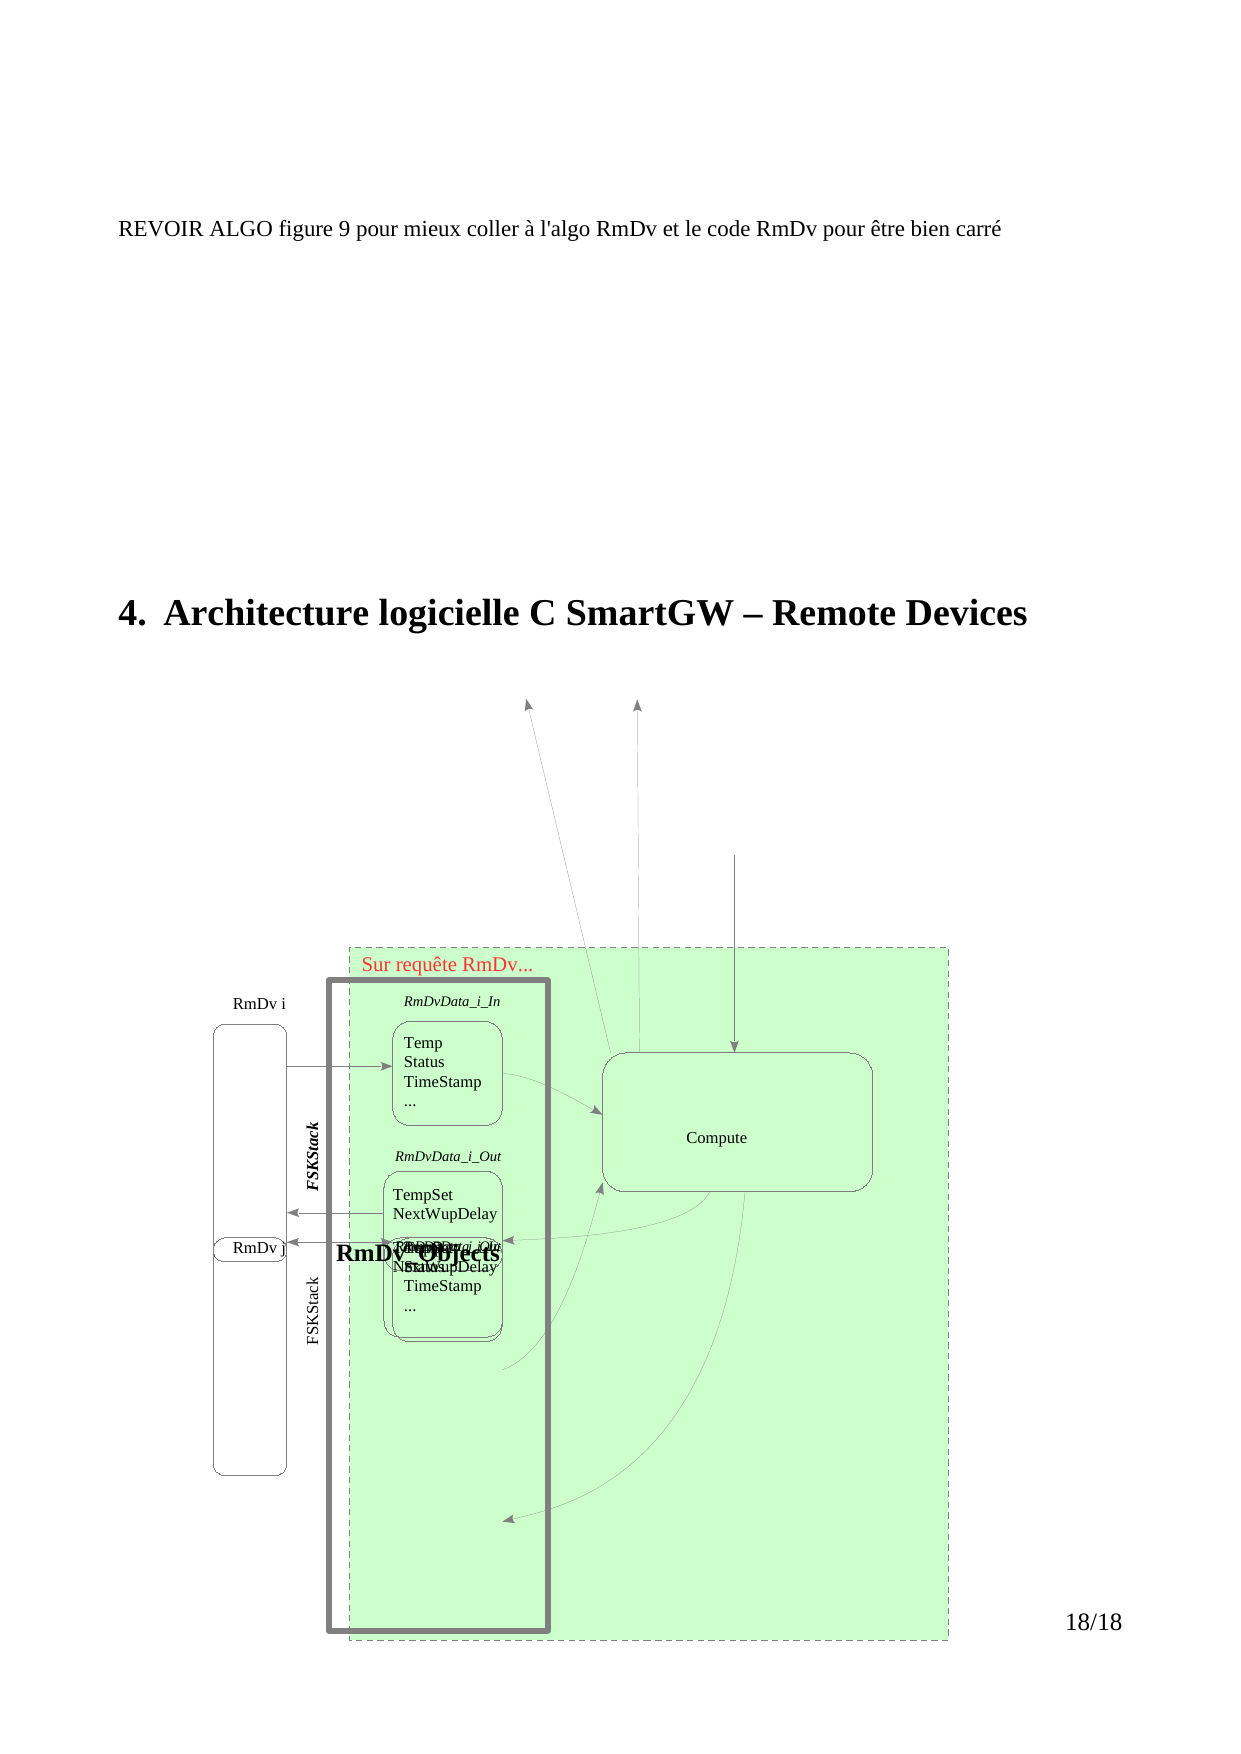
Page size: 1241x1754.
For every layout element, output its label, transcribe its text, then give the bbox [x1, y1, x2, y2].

subtitle Architecture logicielle C SmartGW – Remote Devices [118, 590, 1122, 633]
text REVOIR ALGO figure 9 pour mieux coller à l'algo RmDv et le code RmDv pour être bien carré [118, 215, 1122, 242]
